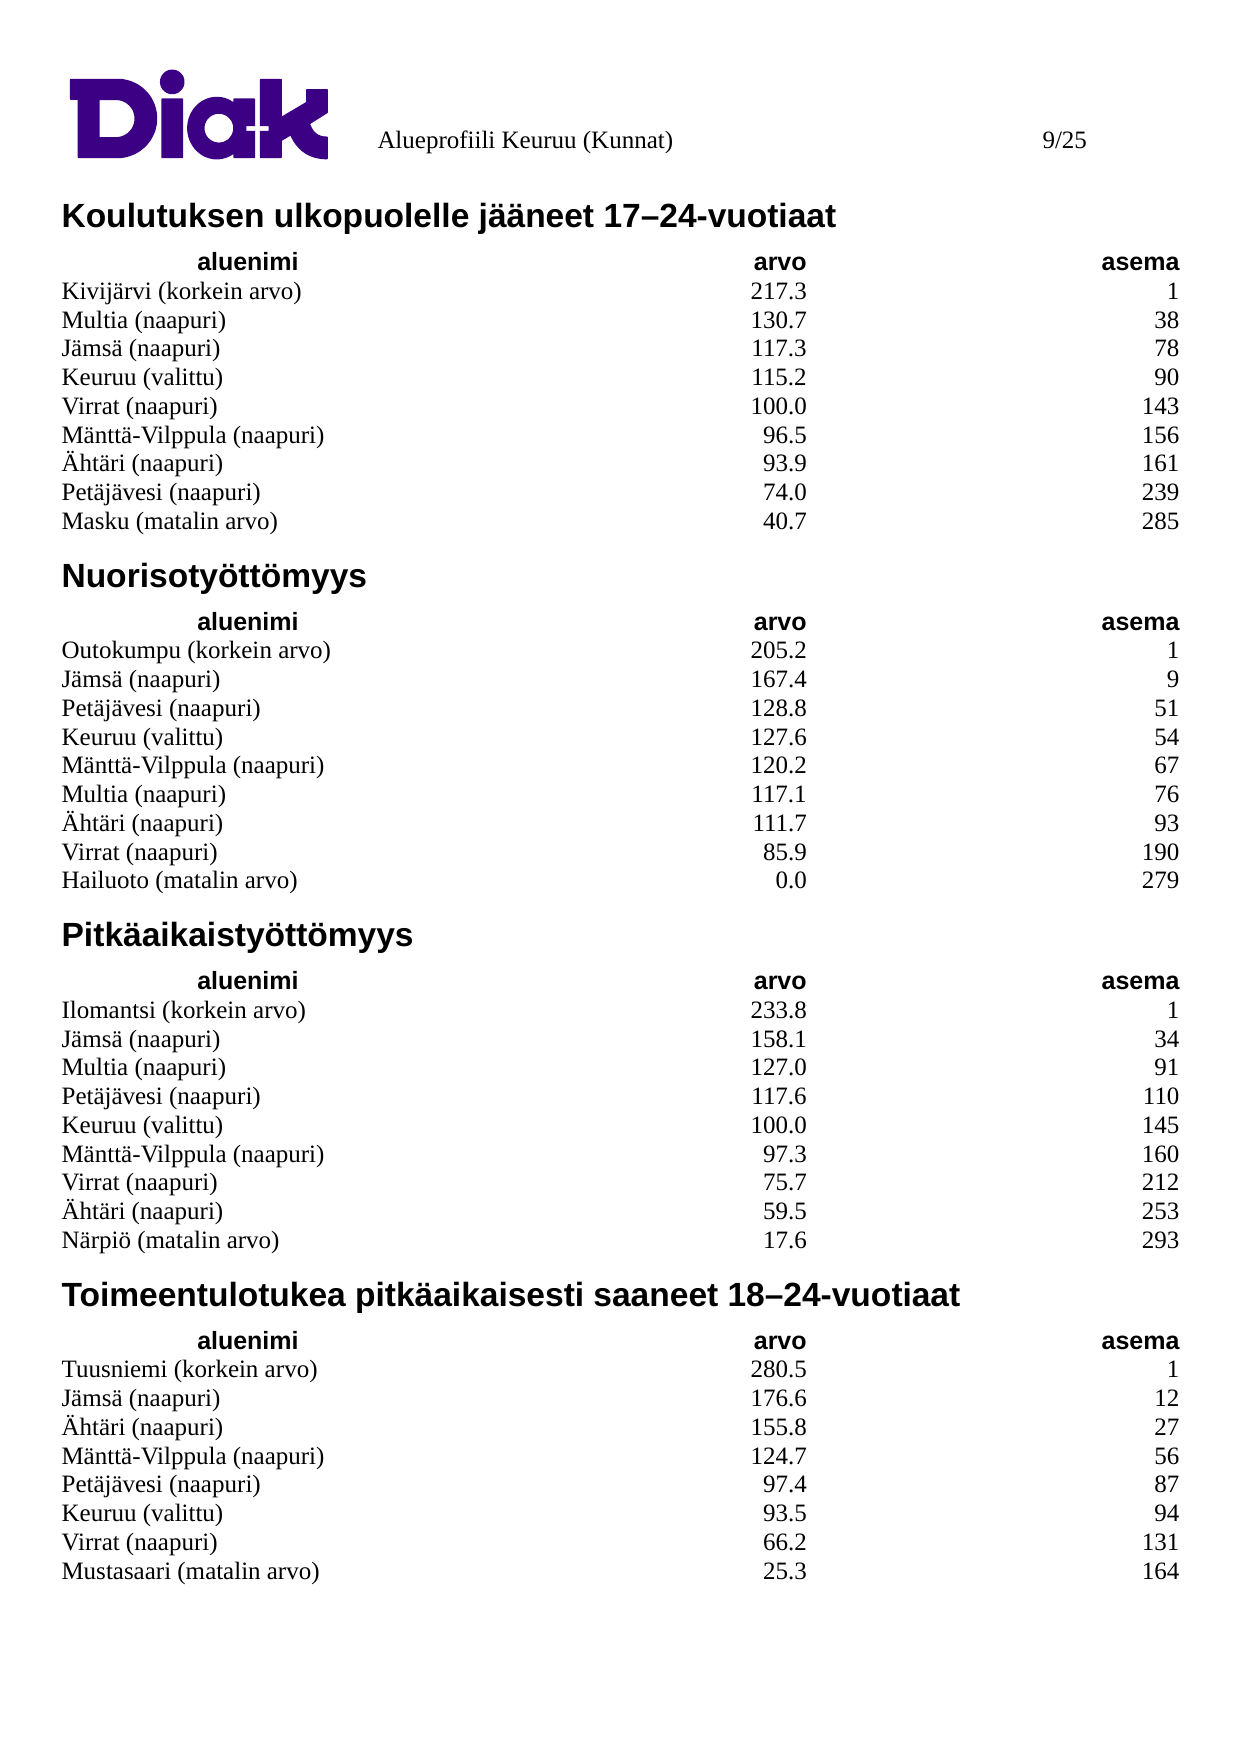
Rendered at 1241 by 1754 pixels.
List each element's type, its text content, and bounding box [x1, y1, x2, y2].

table_cell 51 [806, 693, 1179, 722]
table_header aluenimi [61, 1326, 434, 1354]
subtitle Koulutuksen ulkopuolelle jääneet 17–24-vuotiaat [61, 196, 1179, 235]
table_cell 127.6 [434, 722, 806, 751]
table_cell 124.7 [434, 1441, 806, 1469]
table_cell Ilomantsi (korkein arvo) [61, 995, 434, 1024]
table_header asema [806, 247, 1179, 276]
table_cell Petäjävesi (naapuri) [61, 477, 434, 506]
table_cell Multia (naapuri) [61, 779, 434, 808]
table_cell 239 [806, 477, 1179, 506]
table_cell Keuruu (valittu) [61, 1110, 434, 1139]
table_cell 100.0 [434, 391, 806, 420]
table_header aluenimi [61, 966, 434, 995]
table_cell 145 [806, 1110, 1179, 1139]
table_cell 117.6 [434, 1081, 806, 1110]
table_cell 156 [806, 420, 1179, 448]
table_cell Jämsä (naapuri) [61, 664, 434, 693]
table_header arvo [434, 247, 806, 276]
table_cell Keuruu (valittu) [61, 362, 434, 391]
table_cell Närpiö (matalin arvo) [61, 1225, 434, 1254]
table_cell 130.7 [434, 305, 806, 333]
table_cell 85.9 [434, 837, 806, 866]
table_cell 54 [806, 722, 1179, 751]
table_cell 93.5 [434, 1498, 806, 1527]
table_cell Mänttä-Vilppula (naapuri) [61, 751, 434, 779]
table_cell 90 [806, 362, 1179, 391]
table_cell Ähtäri (naapuri) [61, 1412, 434, 1441]
table_cell 97.4 [434, 1470, 806, 1498]
table_cell 1 [806, 1355, 1179, 1383]
table_cell 12 [806, 1383, 1179, 1412]
table_cell Multia (naapuri) [61, 1053, 434, 1081]
table_cell 280.5 [434, 1355, 806, 1383]
table_cell 100.0 [434, 1110, 806, 1139]
table_cell Mänttä-Vilppula (naapuri) [61, 1441, 434, 1469]
table_cell 59.5 [434, 1196, 806, 1225]
table_cell 164 [806, 1556, 1179, 1584]
table_cell 96.5 [434, 420, 806, 448]
table_cell Mänttä-Vilppula (naapuri) [61, 420, 434, 448]
table_cell 160 [806, 1139, 1179, 1167]
table_cell 131 [806, 1527, 1179, 1556]
subtitle Toimeentulotukea pitkäaikaisesti saaneet 18–24-vuotiaat [61, 1274, 1179, 1313]
table_cell 27 [806, 1412, 1179, 1441]
table_cell 115.2 [434, 362, 806, 391]
table_cell 117.1 [434, 779, 806, 808]
table_cell Petäjävesi (naapuri) [61, 1470, 434, 1498]
table_cell 56 [806, 1441, 1179, 1469]
table_cell 9 [806, 664, 1179, 693]
table_cell 87 [806, 1470, 1179, 1498]
table_cell 128.8 [434, 693, 806, 722]
subtitle Pitkäaikaistyöttömyys [61, 915, 1179, 954]
table_cell Petäjävesi (naapuri) [61, 1081, 434, 1110]
table_cell Mänttä-Vilppula (naapuri) [61, 1139, 434, 1167]
table_cell 176.6 [434, 1383, 806, 1412]
table_cell Virrat (naapuri) [61, 1168, 434, 1196]
table_cell 78 [806, 334, 1179, 362]
table_cell 93.9 [434, 449, 806, 477]
table_cell 38 [806, 305, 1179, 333]
table_cell Tuusniemi (korkein arvo) [61, 1355, 434, 1383]
table_header arvo [434, 966, 806, 995]
table_header aluenimi [61, 247, 434, 276]
table_cell Virrat (naapuri) [61, 837, 434, 866]
table_cell 66.2 [434, 1527, 806, 1556]
table_cell 117.3 [434, 334, 806, 362]
table_cell Kivijärvi (korkein arvo) [61, 276, 434, 305]
table_cell 1 [806, 995, 1179, 1024]
table_cell 120.2 [434, 751, 806, 779]
table_cell Keuruu (valittu) [61, 1498, 434, 1527]
table_header arvo [434, 607, 806, 636]
table_cell Jämsä (naapuri) [61, 1383, 434, 1412]
table_cell 285 [806, 506, 1179, 535]
table_cell 97.3 [434, 1139, 806, 1167]
table_cell 111.7 [434, 808, 806, 837]
table_cell Petäjävesi (naapuri) [61, 693, 434, 722]
table_cell Virrat (naapuri) [61, 1527, 434, 1556]
subtitle Nuorisotyöttömyys [61, 556, 1179, 594]
table_cell 217.3 [434, 276, 806, 305]
table_header arvo [434, 1326, 806, 1354]
table_cell 190 [806, 837, 1179, 866]
table_cell Ähtäri (naapuri) [61, 449, 434, 477]
table_cell 17.6 [434, 1225, 806, 1254]
table_cell Keuruu (valittu) [61, 722, 434, 751]
table_cell 40.7 [434, 506, 806, 535]
table_cell 75.7 [434, 1168, 806, 1196]
table_cell 34 [806, 1024, 1179, 1052]
table_cell Hailuoto (matalin arvo) [61, 866, 434, 894]
table_cell 205.2 [434, 636, 806, 664]
table_cell 1 [806, 636, 1179, 664]
table_header asema [806, 966, 1179, 995]
table_header aluenimi [61, 607, 434, 636]
table_cell 0.0 [434, 866, 806, 894]
table_cell 253 [806, 1196, 1179, 1225]
table_cell 94 [806, 1498, 1179, 1527]
table_cell 110 [806, 1081, 1179, 1110]
table_cell Mustasaari (matalin arvo) [61, 1556, 434, 1584]
table_cell 93 [806, 808, 1179, 837]
table_cell Ähtäri (naapuri) [61, 1196, 434, 1225]
table_cell Jämsä (naapuri) [61, 334, 434, 362]
table_cell Jämsä (naapuri) [61, 1024, 434, 1052]
table_cell 74.0 [434, 477, 806, 506]
table_cell Outokumpu (korkein arvo) [61, 636, 434, 664]
table_cell 127.0 [434, 1053, 806, 1081]
table_cell 279 [806, 866, 1179, 894]
table_cell 25.3 [434, 1556, 806, 1584]
table_cell 161 [806, 449, 1179, 477]
table_cell Masku (matalin arvo) [61, 506, 434, 535]
table_cell Virrat (naapuri) [61, 391, 434, 420]
table_header asema [806, 1326, 1179, 1354]
table_cell 67 [806, 751, 1179, 779]
table_cell 293 [806, 1225, 1179, 1254]
table_cell Multia (naapuri) [61, 305, 434, 333]
table_cell 1 [806, 276, 1179, 305]
table_cell 167.4 [434, 664, 806, 693]
table_header asema [806, 607, 1179, 636]
table_cell Ähtäri (naapuri) [61, 808, 434, 837]
table_cell 233.8 [434, 995, 806, 1024]
table_cell 76 [806, 779, 1179, 808]
table_cell 212 [806, 1168, 1179, 1196]
table_cell 158.1 [434, 1024, 806, 1052]
table_cell 91 [806, 1053, 1179, 1081]
table_cell 155.8 [434, 1412, 806, 1441]
table_cell 143 [806, 391, 1179, 420]
